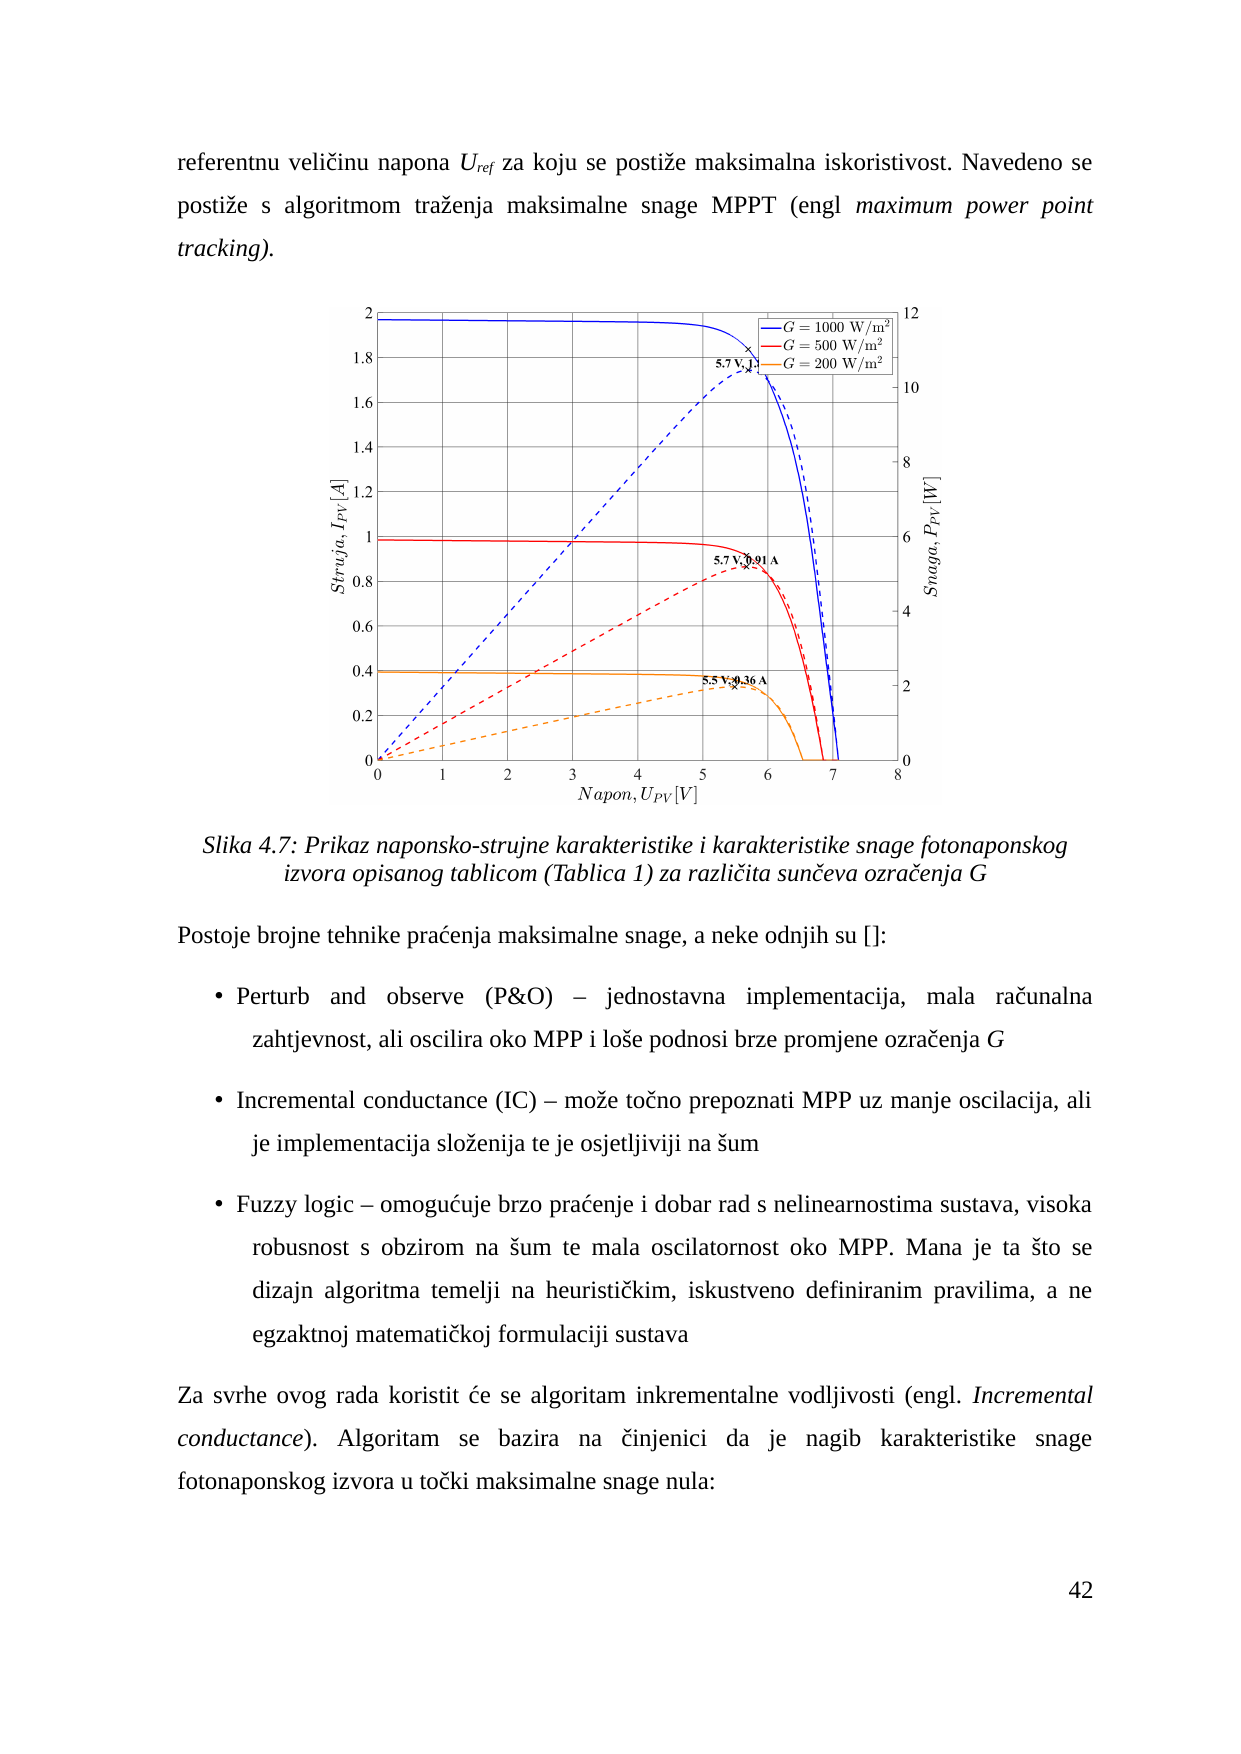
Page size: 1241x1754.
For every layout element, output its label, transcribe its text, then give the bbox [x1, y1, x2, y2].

text Postoje brojne tehnike praćenja maksimalne snage, a neke odnjih su []: [177, 920, 1093, 948]
list Perturb and observe (P&O) – jednostavna implementacija, mala računalna zahtjevnost, ali oscilira oko MPP i loše podnosi brze promjene ozračenja G [214, 981, 1093, 1053]
list Fuzzy logic – omogućuje brzo praćenje i dobar rad s nelinearnostima sustava, visoka robusnost s obzirom na šum te mala oscilatornost oko MPP. Mana je ta što se dizajn algoritma temelji na heurističkim, iskustveno definiranim pravilima, a ne egzaktnoj matematičkoj formulaciji sustava [214, 1189, 1093, 1347]
text referentnu veličinu napona Uref za koju se postiže maksimalna iskoristivost. Navedeno se postiže s algoritmom traženja maksimalne snage MPPT (engl maximum power point tracking). [177, 147, 1093, 262]
list Incremental conductance (IC) – može točno prepoznati MPP uz manje oscilacija, ali je implementacija složenija te je osjetljiviji na šum [214, 1085, 1093, 1157]
text Slika 4.7: Prikaz naponsko-strujne karakteristike i karakteristike snage fotonaponskog izvora opisanog tablicom (Tablica 1) za različita sunčeva ozračenja G [201, 830, 1069, 887]
picture [329, 307, 942, 805]
text Za svrhe ovog rada koristit će se algoritam inkrementalne vodljivosti (engl. Incremental conductance). Algoritam se bazira na činjenici da je nagib karakteristike snage fotonaponskog izvora u točki maksimalne snage nula: [177, 1380, 1093, 1495]
